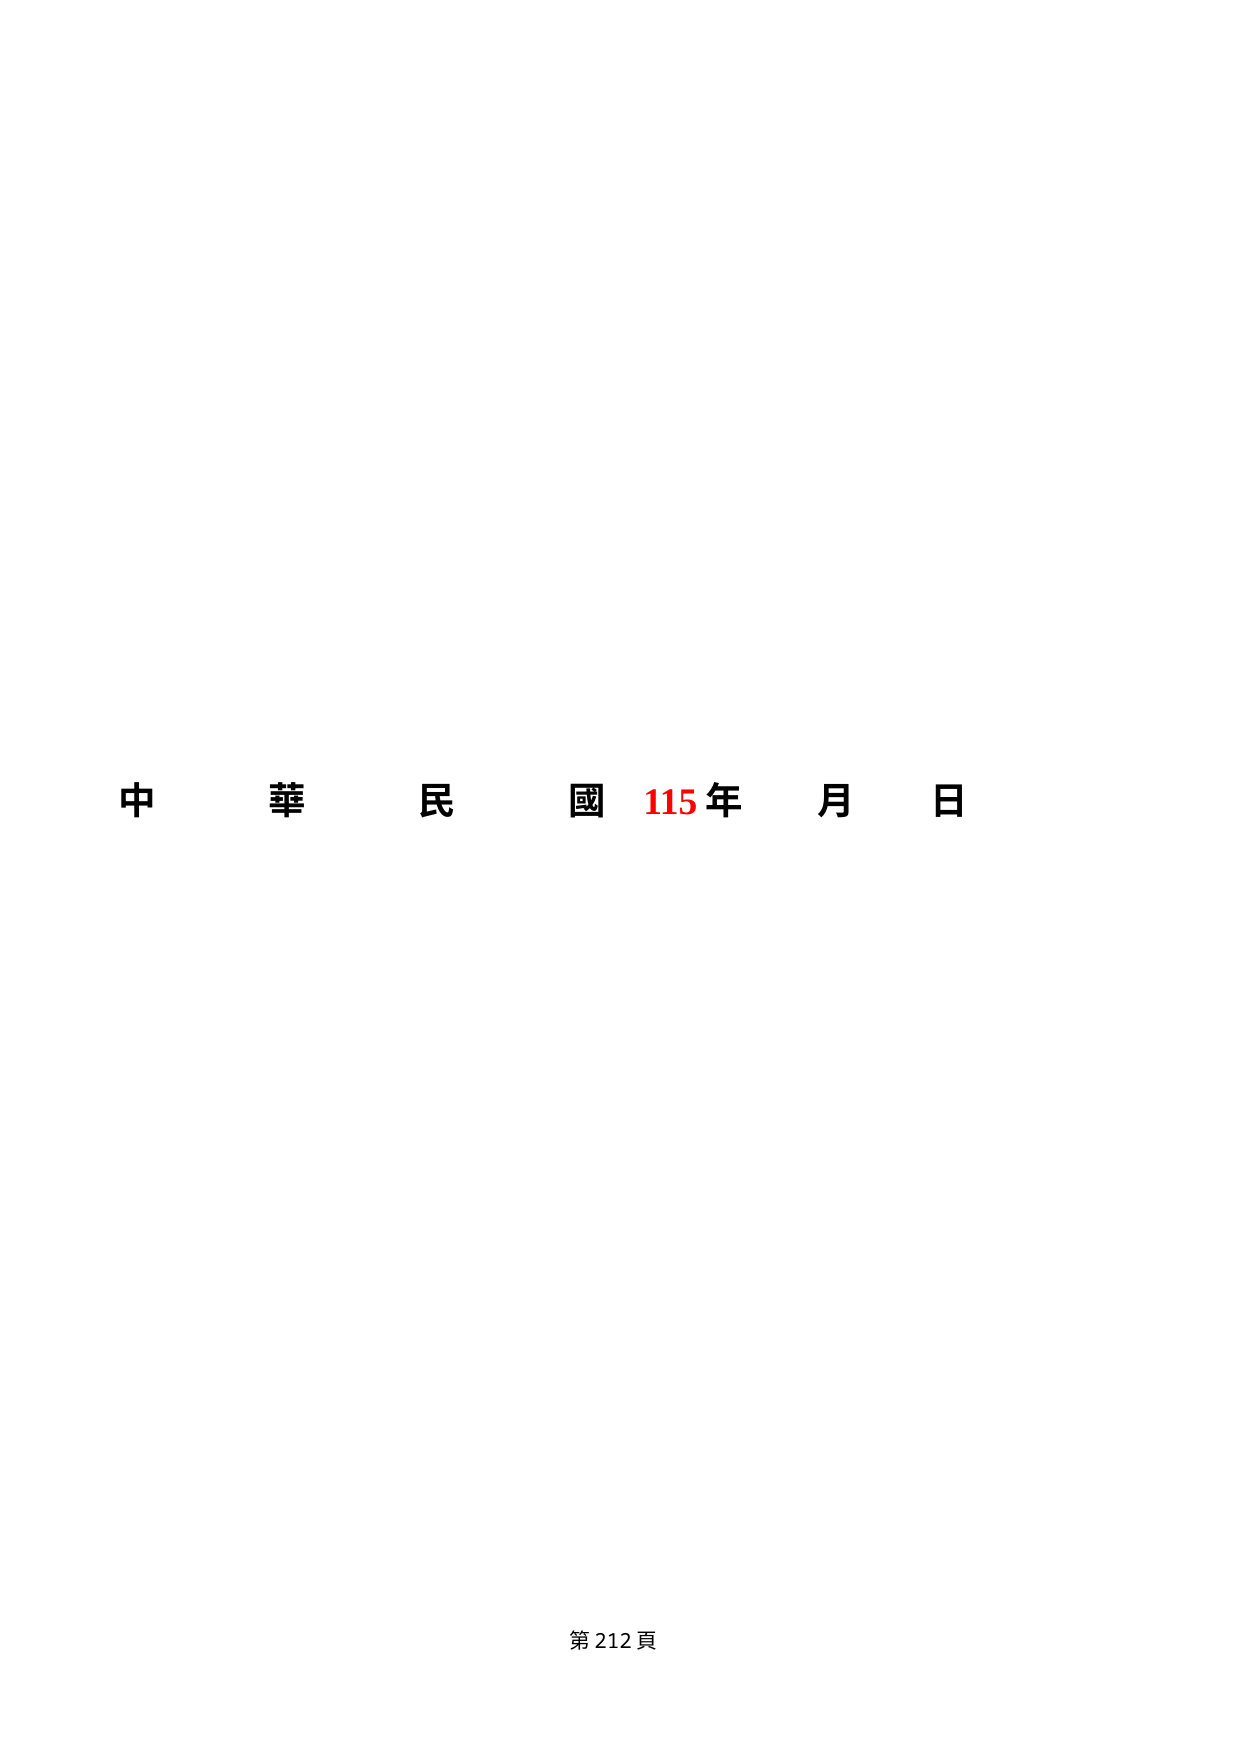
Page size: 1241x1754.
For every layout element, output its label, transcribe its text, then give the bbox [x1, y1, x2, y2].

text 中 華 民 國 115年 月 日 [118, 756, 1107, 818]
